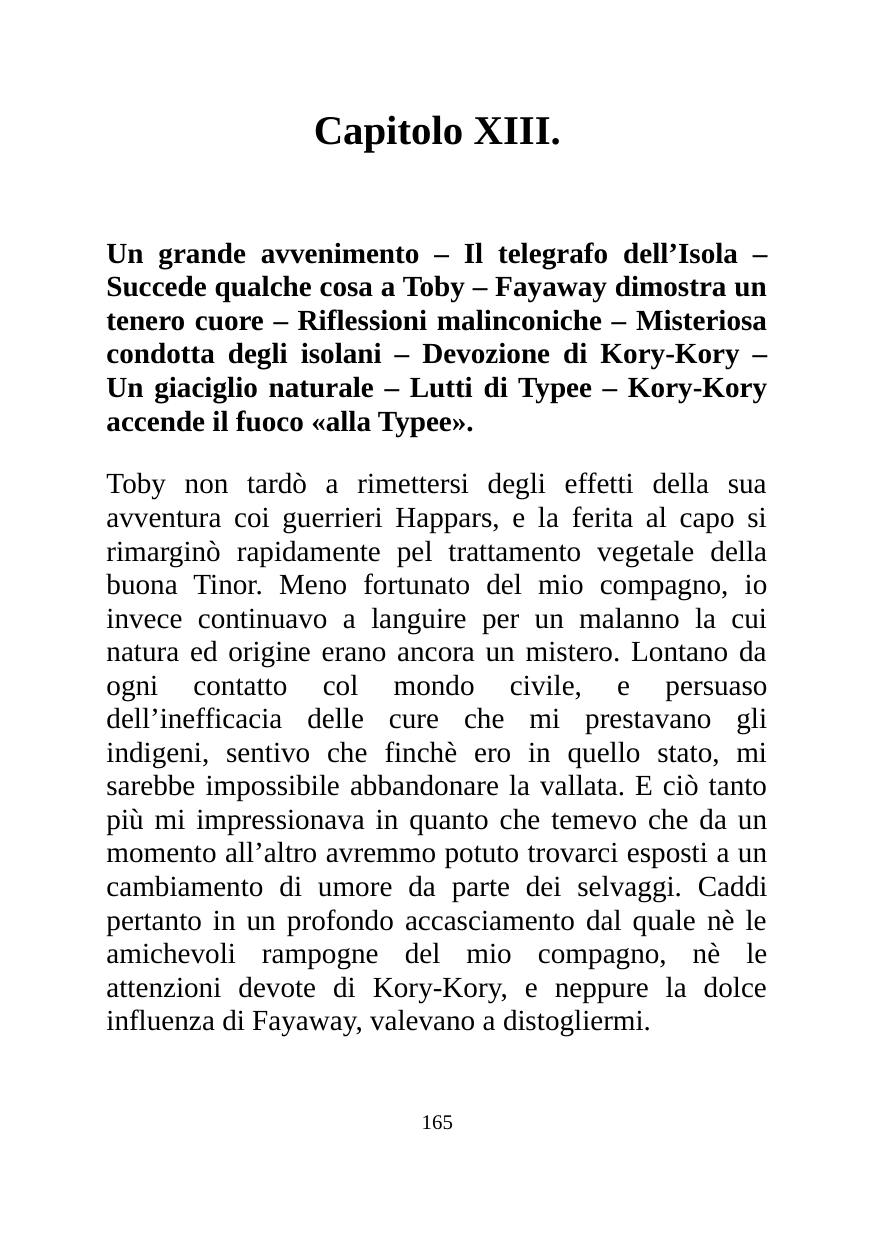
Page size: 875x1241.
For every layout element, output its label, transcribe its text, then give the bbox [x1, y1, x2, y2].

text Un grande avvenimento – Il telegrafo dell’Isola – Succede qualche cosa a Toby – Fayaway dimostra un tenero cuore – Riflessioni malinconiche – Misteriosa condotta degli isolani – Devozione di Kory-Kory – Un giaciglio naturale – Lutti di Typee – Kory-Kory accende il fuoco «alla Typee». [106, 236, 768, 437]
text Toby non tardò a rimettersi degli effetti della sua avventura coi guerrieri Happars, e la ferita al capo si rimarginò rapidamente pel trattamento vegetale della buona Tinor. Meno fortunato del mio compagno, io invece continuavo a languire per un malanno la cui natura ed origine erano ancora un mistero. Lontano da ogni contatto col mondo civile, e persuaso dell’inefficacia delle cure che mi prestavano gli indigeni, sentivo che finchè ero in quello stato, mi sarebbe impossibile abbandonare la vallata. E ciò tanto più mi impressionava in quanto che temevo che da un momento all’altro avremmo potuto trovarci esposti a un cambiamento di umore da parte dei selvaggi. Caddi pertanto in un profondo accasciamento dal quale nè le amichevoli rampogne del mio compagno, nè le attenzioni devote di Kory-Kory, e neppure la dolce influenza di Fayaway, valevano a distogliermi. [106, 467, 768, 1037]
subtitle Capitolo XIII. [106, 106, 768, 153]
